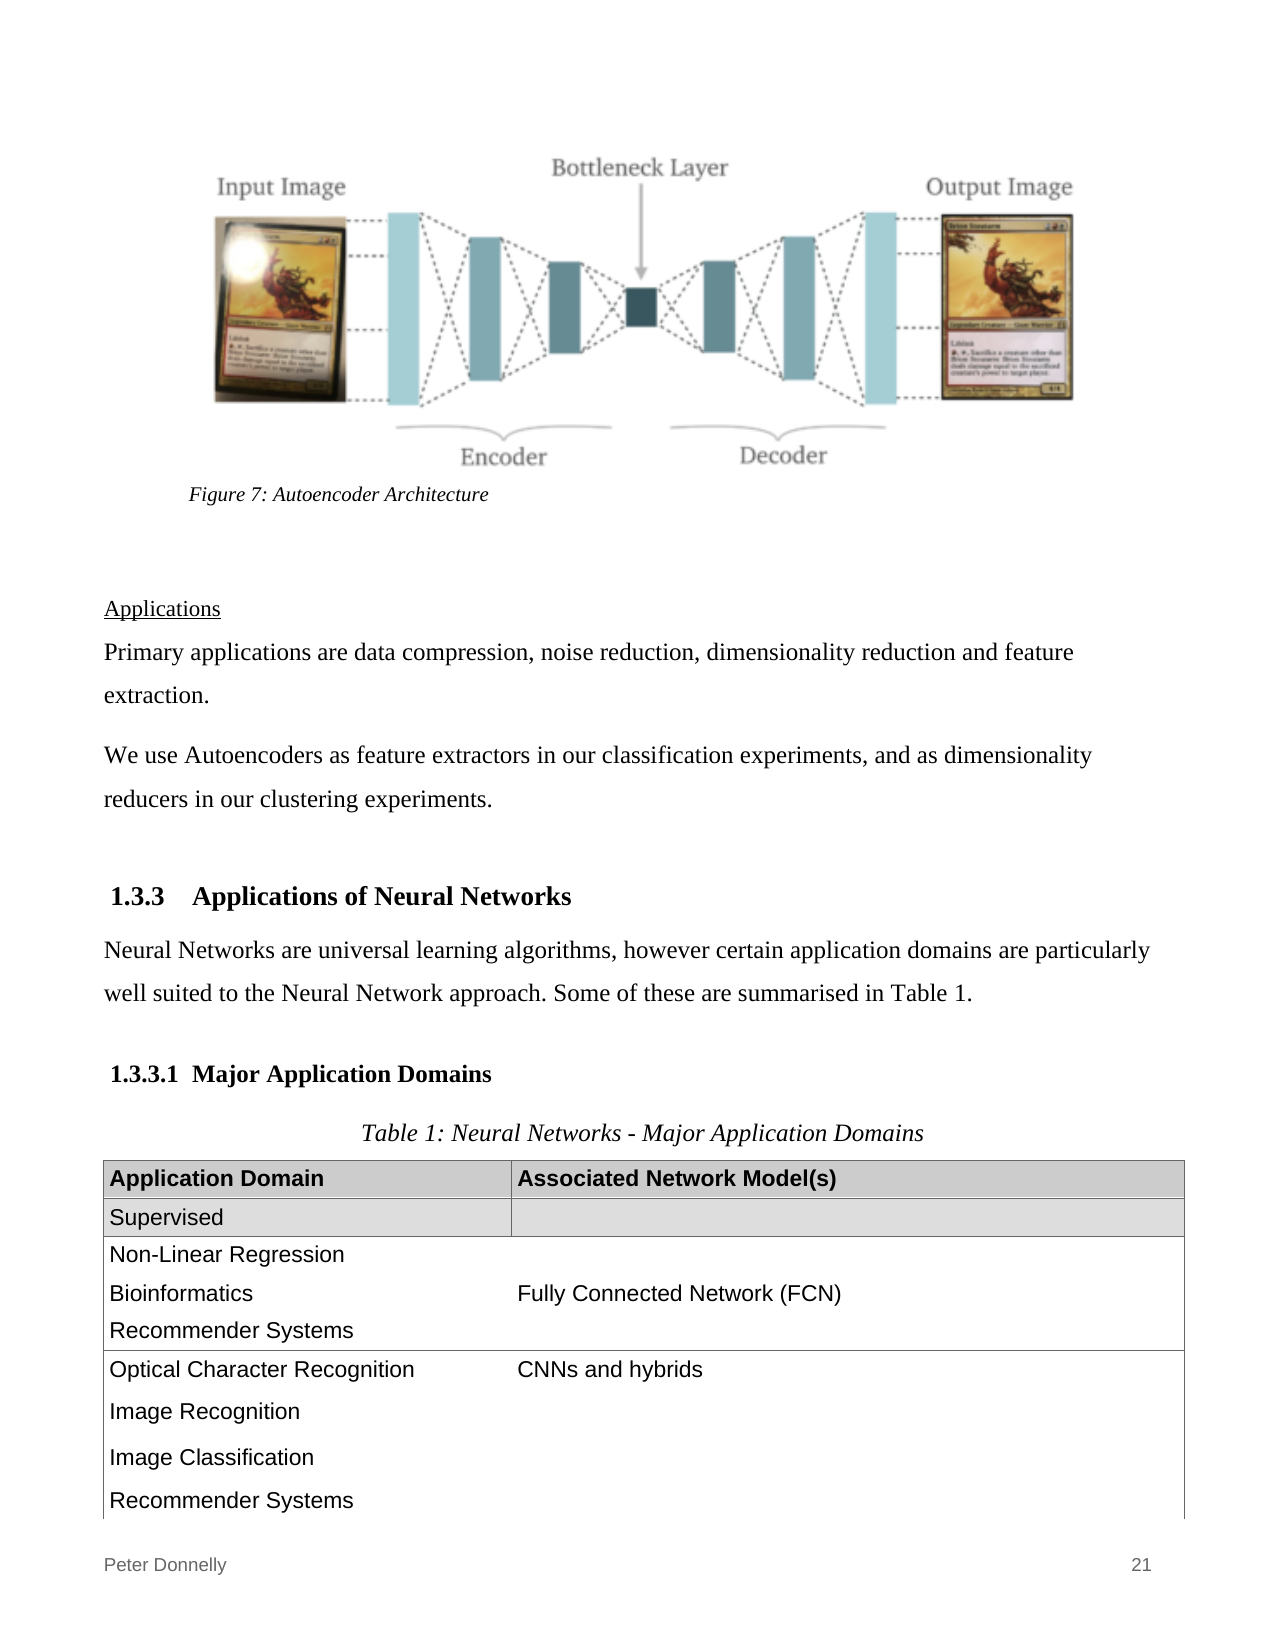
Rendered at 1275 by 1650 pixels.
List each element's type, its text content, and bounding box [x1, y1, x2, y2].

table_cell [512, 1199, 1184, 1236]
subtitle Applications of Neural Networks [103, 880, 1181, 911]
table_cell CNNs and hybrids [511, 1351, 1184, 1519]
table_cell Non-Linear Regression [104, 1237, 511, 1273]
table_header Application Domain [104, 1161, 511, 1197]
table_cell Supervised [104, 1199, 511, 1236]
table_header Associated Network Model(s) [512, 1161, 1184, 1197]
text Primary applications are data compression, noise reduction, dimensionality reduction and feature extraction. [103, 637, 1181, 708]
subtitle Applications [86, 595, 1181, 621]
text We use Autoencoders as feature extractors in our classification experiments, and as dimensionality reducers in our clustering experiments. [103, 741, 1181, 812]
table_cell Image Recognition [104, 1388, 511, 1434]
subtitle Major Application Domains [103, 1059, 1181, 1088]
table_cell Recommender Systems [104, 1481, 511, 1519]
text Figure 7: Autoencoder Architecture [188, 482, 1102, 506]
table_cell Image Classification [104, 1434, 511, 1481]
table_cell Recommender Systems [104, 1312, 511, 1349]
table_cell Optical Character Recognition [104, 1351, 511, 1388]
picture [188, 147, 1103, 482]
text Table 1: Neural Networks - Major Application Domains [103, 1118, 1181, 1147]
table_cell Bioinformatics [104, 1274, 511, 1312]
table_cell Fully Connected Network (FCN) [511, 1237, 1184, 1349]
text Neural Networks are universal learning algorithms, however certain application domains are particularly well suited to the Neural Network approach. Some of these are summarised in Table 1. [103, 935, 1181, 1007]
